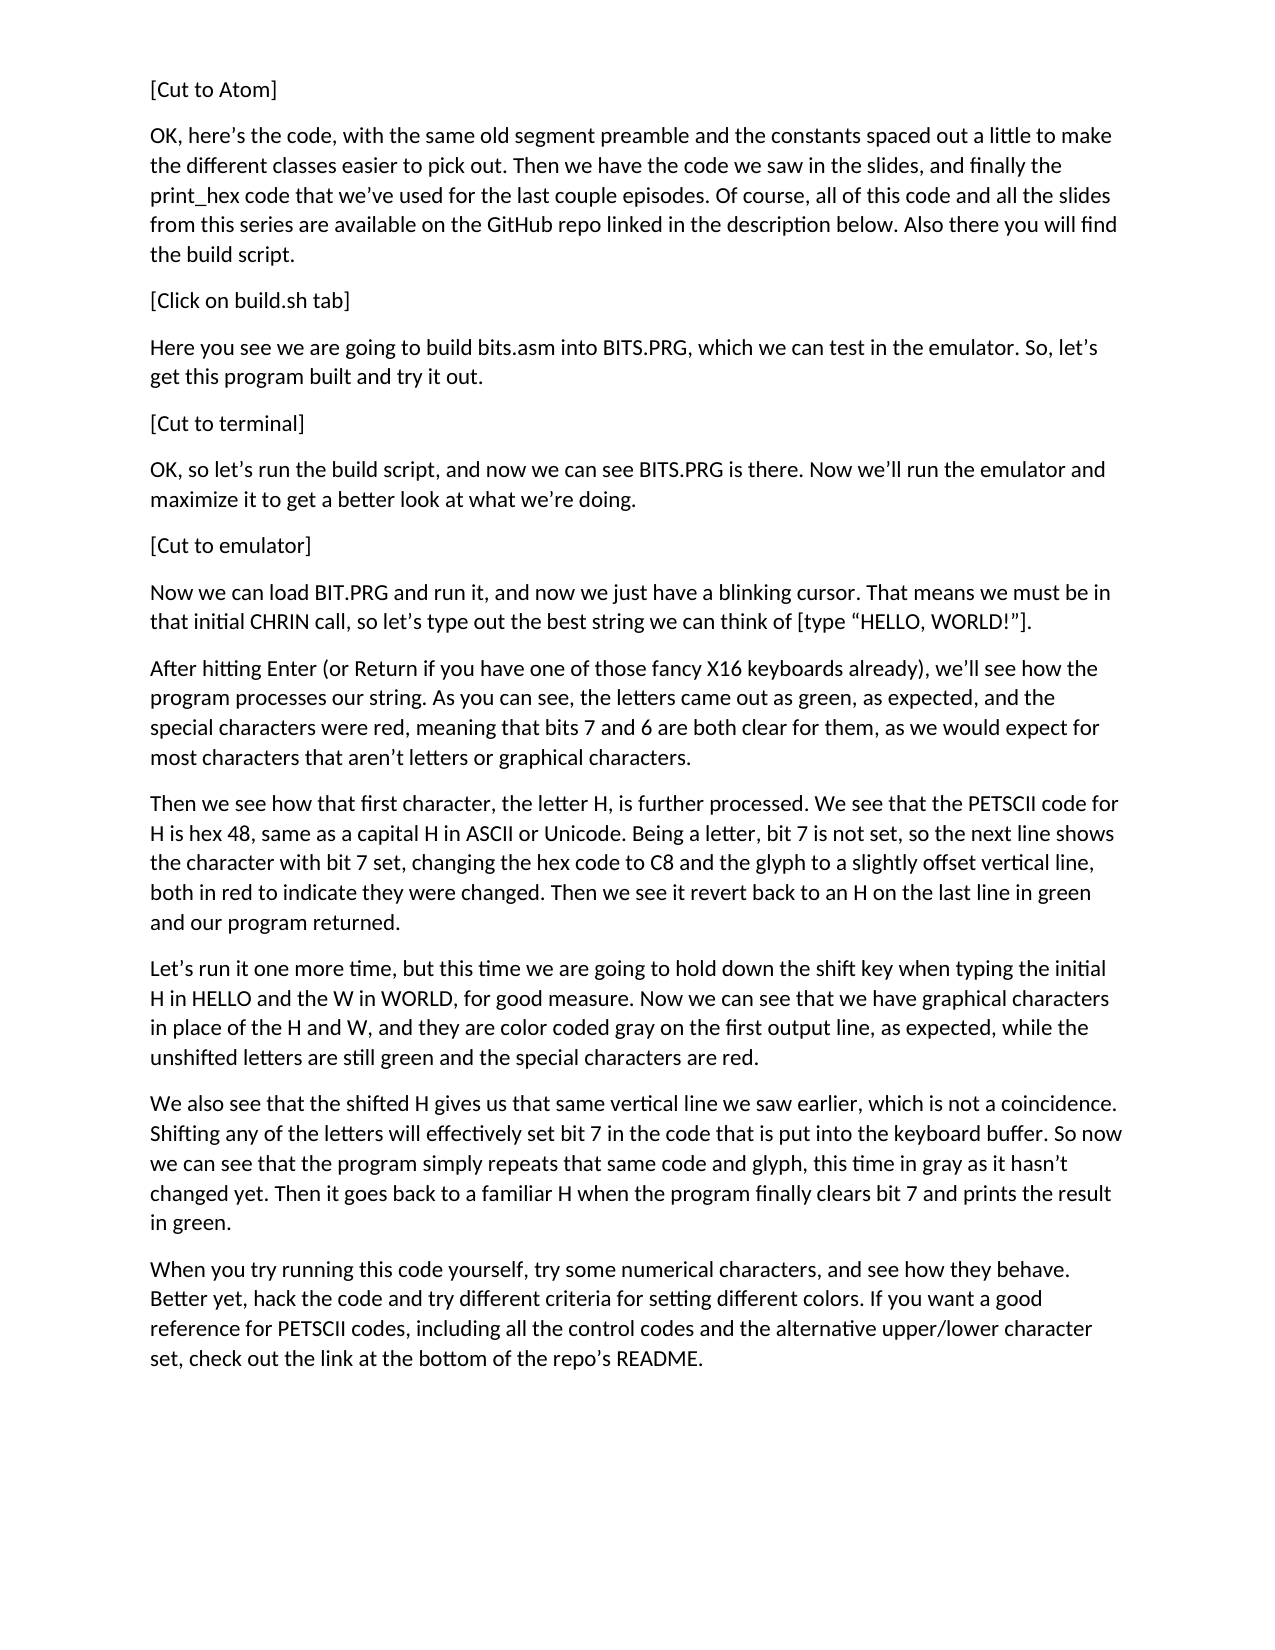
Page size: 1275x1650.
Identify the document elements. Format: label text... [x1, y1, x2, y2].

text [Click on build.sh tab] [150, 286, 1125, 314]
text When you try running this code yourself, try some numerical characters, and see how they behave. Better yet, hack the code and try different criteria for setting different colors. If you want a good reference for PETSCII codes, including all the control codes and the alternative upper/lower character set, check out the link at the bottom of the repo’s README. [150, 1255, 1125, 1372]
text OK, here’s the code, with the same old segment preamble and the constants spaced out a little to make the different classes easier to pick out. Then we have the code we saw in the slides, and finally the print_hex code that we’ve used for the last couple episodes. Of course, all of this code and all the slides from this series are available on the GitHub repo linked in the description below. Also there you will find the build script. [150, 121, 1125, 268]
text Let’s run it one more time, but this time we are going to hold down the shift key when typing the initial H in HELLO and the W in WORLD, for good measure. Now we can see that we have graphical characters in place of the H and W, and they are color coded gray on the first output line, as expected, while the unshifted letters are still green and the special characters are red. [150, 954, 1125, 1071]
text [Cut to emulator] [150, 531, 1125, 559]
text Now we can load BIT.PRG and run it, and now we just have a blinking cursor. That means we must be in that initial CHRIN call, so let’s type out the best string we can think of [type “HELLO, WORLD!”]. [150, 578, 1125, 635]
text Then we see how that first character, the letter H, is further processed. We see that the PETSCII code for H is hex 48, same as a capital H in ASCII or Unicode. Being a letter, bit 7 is not set, so the next line shows the character with bit 7 set, changing the hex code to C8 and the glyph to a slightly offset vertical line, both in red to indicate they were changed. Then we see it revert back to an H on the last line in green and our program returned. [150, 789, 1125, 936]
text Here you see we are going to build bits.asm into BITS.PRG, which we can test in the emulator. So, let’s get this program built and try it out. [150, 333, 1125, 391]
text After hitting Enter (or Return if you have one of those fancy X16 keyboards already), we’ll see how the program processes our string. As you can see, the letters came out as green, as expected, and the special characters were red, meaning that bits 7 and 6 are both clear for them, as we would expect for most characters that aren’t letters or graphical characters. [150, 654, 1125, 771]
text We also see that the shifted H gives us that same vertical line we saw earlier, which is not a coincidence. Shifting any of the letters will effectively set bit 7 in the code that is put into the keyboard buffer. So now we can see that the program simply repeats that same code and glyph, this time in gray as it hasn’t changed yet. Then it goes back to a familiar H when the program finally clears bit 7 and prints the result in green. [150, 1089, 1125, 1236]
text [Cut to terminal] [150, 409, 1125, 437]
text OK, so let’s run the build script, and now we can see BITS.PRG is there. Now we’ll run the emulator and maximize it to get a better look at what we’re doing. [150, 455, 1125, 513]
text [Cut to Atom] [150, 75, 1125, 103]
